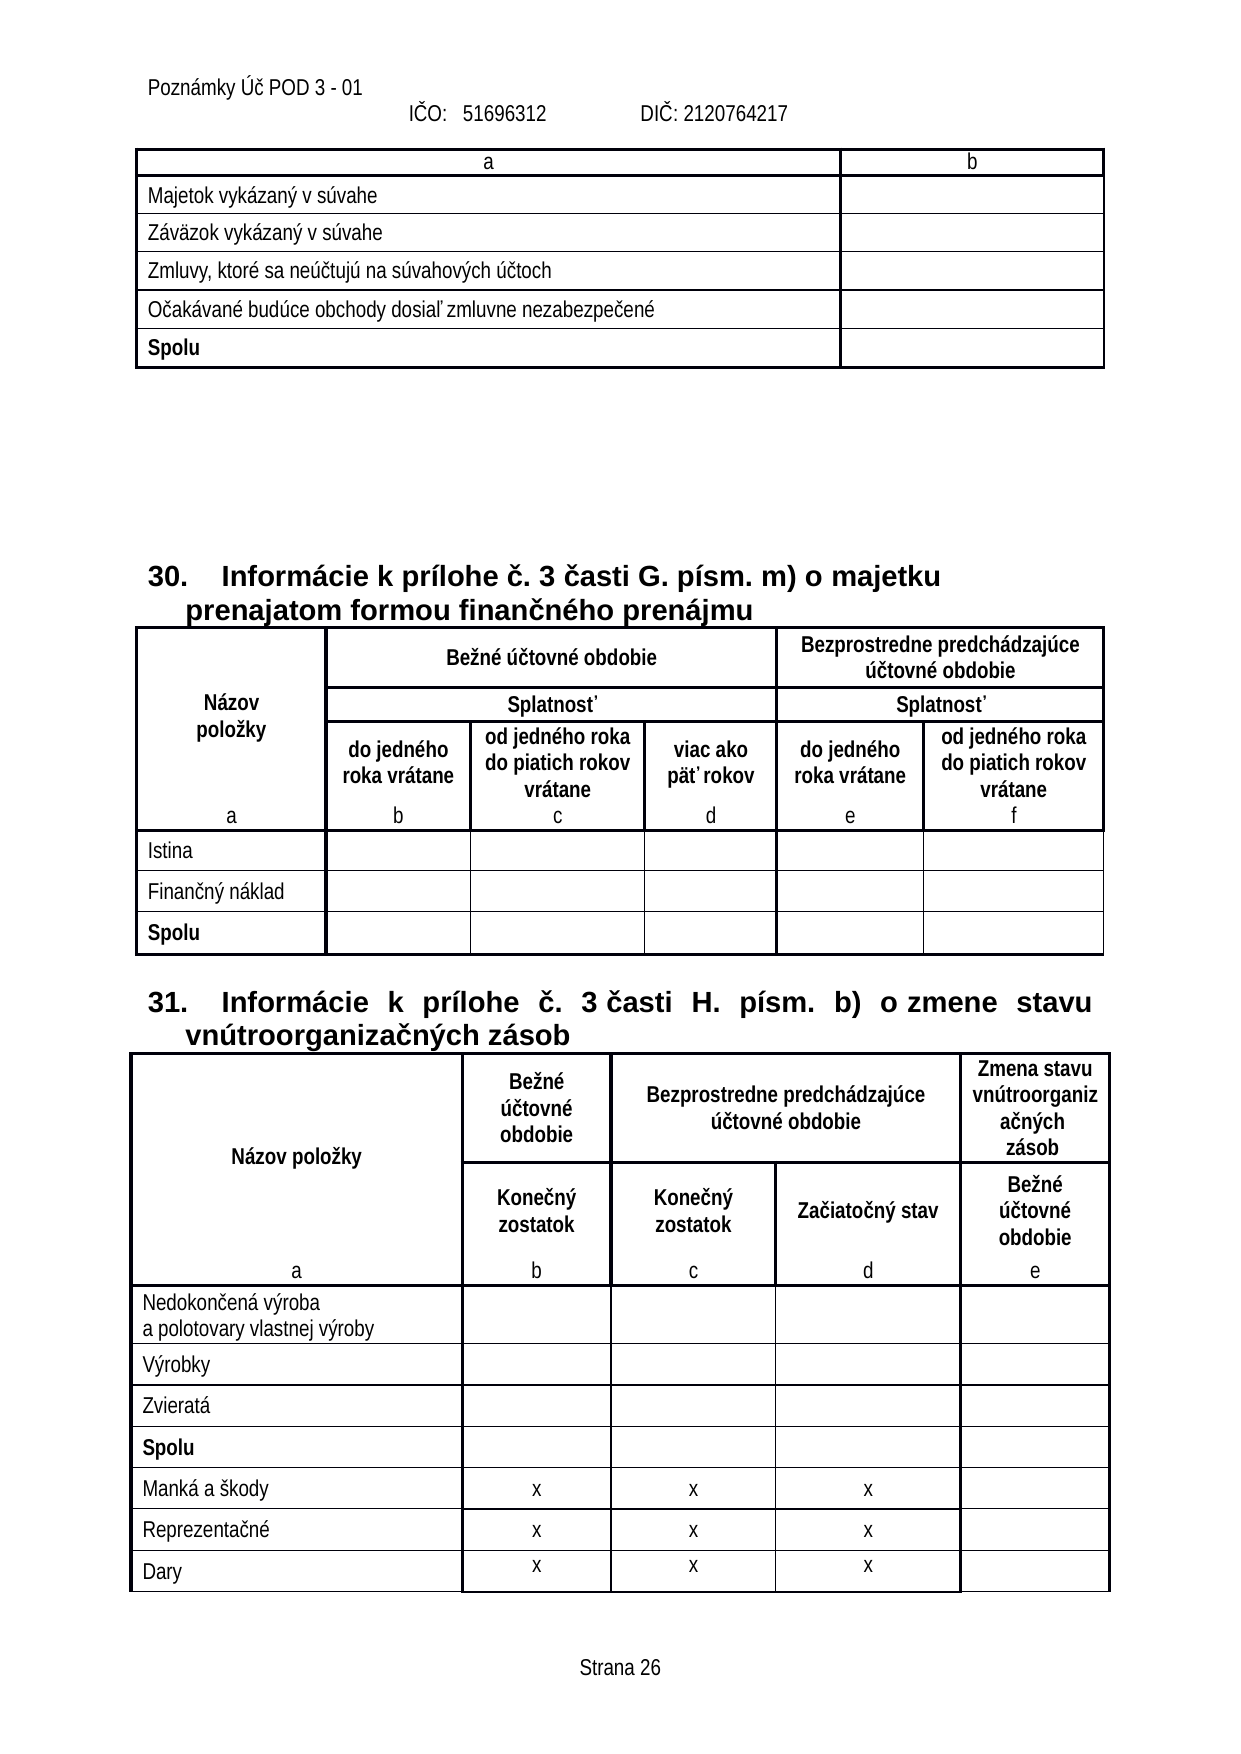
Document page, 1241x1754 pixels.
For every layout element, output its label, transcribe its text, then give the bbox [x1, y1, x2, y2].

title Informácie k prílohe č. 3 časti G. písm. m) o majetku prenajatom formou finančného prenájmu [148, 559, 1092, 626]
table_cell [328, 871, 470, 911]
table_cell Splatnosť [778, 689, 1102, 720]
table_cell Spolu [138, 329, 839, 366]
table_cell [464, 1287, 610, 1343]
table_cell Manká a škody [133, 1468, 461, 1508]
table_cell [962, 1344, 1108, 1384]
table_cell Konečný zostatok [613, 1164, 774, 1257]
table_cell od jedného roka do piatich rokov vrátane [925, 723, 1102, 802]
table_cell [645, 912, 775, 952]
table_cell Spolu [133, 1427, 461, 1467]
table_cell x [776, 1551, 959, 1591]
table_cell od jedného roka do piatich rokov vrátane [472, 723, 643, 802]
table_header Názov položky [133, 1055, 461, 1257]
table_header Zmena stavu vnútroorganizačných zásob [962, 1055, 1108, 1161]
table_cell c [613, 1258, 774, 1284]
table_header Bezprostredne predchádzajúce účtovné obdobie [613, 1055, 959, 1161]
table_cell x [464, 1468, 610, 1508]
table_cell [962, 1509, 1108, 1549]
table_cell e [778, 802, 922, 828]
table_cell x [776, 1510, 959, 1549]
table_cell Istina [138, 832, 324, 870]
table_cell [962, 1287, 1108, 1343]
table_header Názov položky [138, 629, 324, 802]
table_cell [778, 832, 923, 870]
table_cell [612, 1386, 775, 1426]
table_cell [842, 252, 1103, 289]
table_cell viac ako päť rokov [646, 723, 775, 802]
table_cell [924, 871, 1103, 911]
title Informácie k prílohe č. 3 časti H. písm. b) o zmene stavu vnútroorganizačných zásob [148, 985, 1092, 1052]
table_cell Zmluvy, ktoré sa neúčtujú na súvahových účtoch [138, 252, 839, 289]
table_cell [924, 832, 1103, 870]
table_cell Očakávané budúce obchody dosiaľ zmluvne nezabezpečené [138, 291, 839, 328]
table_cell [328, 832, 470, 870]
table_cell [776, 1427, 959, 1467]
table_cell [842, 214, 1103, 251]
table_cell [842, 177, 1103, 212]
table_cell Majetok vykázaný v súvahe [138, 177, 839, 212]
table_cell Splatnosť [328, 689, 775, 720]
table_cell Zvieratá [133, 1386, 461, 1426]
table_cell [464, 1344, 610, 1384]
table_cell Spolu [138, 912, 324, 952]
table_cell Finančný náklad [138, 871, 324, 911]
table_header Bežné účtovné obdobie [464, 1055, 609, 1161]
table_cell [962, 1551, 1108, 1591]
table_cell [612, 1287, 775, 1343]
table_cell [471, 871, 644, 911]
table_cell f [925, 802, 1102, 828]
table_cell [612, 1427, 775, 1467]
table_header Bežné účtovné obdobie [328, 629, 775, 686]
table_cell [778, 871, 923, 911]
table_cell Reprezentačné [133, 1509, 461, 1549]
table_cell x [612, 1551, 775, 1591]
table_cell x [612, 1468, 775, 1508]
table_cell [776, 1344, 959, 1384]
table_cell e [962, 1258, 1108, 1284]
table_cell b [464, 1258, 609, 1284]
table_cell [612, 1344, 775, 1384]
table_cell b [842, 151, 1102, 174]
table_cell do jedného roka vrátane [778, 723, 922, 802]
table_cell [471, 832, 644, 870]
table_cell [962, 1468, 1108, 1508]
table_cell [962, 1386, 1108, 1426]
table_cell Bežné účtovné obdobie [962, 1164, 1108, 1257]
table_cell x [464, 1510, 610, 1549]
table_cell Začiatočný stav [777, 1164, 959, 1257]
table_cell [924, 912, 1103, 952]
table_cell [842, 329, 1103, 366]
table_cell [776, 1287, 959, 1343]
table_cell [842, 291, 1103, 328]
table_cell a [138, 151, 839, 174]
table_cell x [612, 1510, 775, 1549]
table_cell Výrobky [133, 1344, 461, 1384]
table_cell x [464, 1551, 610, 1591]
table_cell d [777, 1258, 959, 1284]
table_cell [778, 912, 923, 952]
table_cell [645, 871, 775, 911]
table_header Bezprostredne predchádzajúce účtovné obdobie [778, 629, 1102, 686]
table_cell [645, 832, 775, 870]
table_cell [471, 912, 644, 952]
table_cell Nedokončená výroba a polotovary vlastnej výroby [133, 1287, 461, 1343]
table_cell Konečný zostatok [464, 1164, 609, 1257]
table_cell [464, 1386, 610, 1426]
table_cell d [646, 802, 775, 828]
table_cell [776, 1386, 959, 1426]
table_cell b [328, 802, 469, 828]
table_cell [962, 1427, 1108, 1467]
table_cell Dary [133, 1551, 461, 1591]
table_cell [328, 912, 470, 952]
table_cell c [472, 802, 643, 828]
table_cell a [133, 1258, 461, 1284]
table_cell do jedného roka vrátane [328, 723, 469, 802]
table_cell Záväzok vykázaný v súvahe [138, 214, 839, 251]
table_cell a [138, 802, 324, 828]
table_cell x [776, 1468, 959, 1508]
table_cell [464, 1427, 610, 1467]
